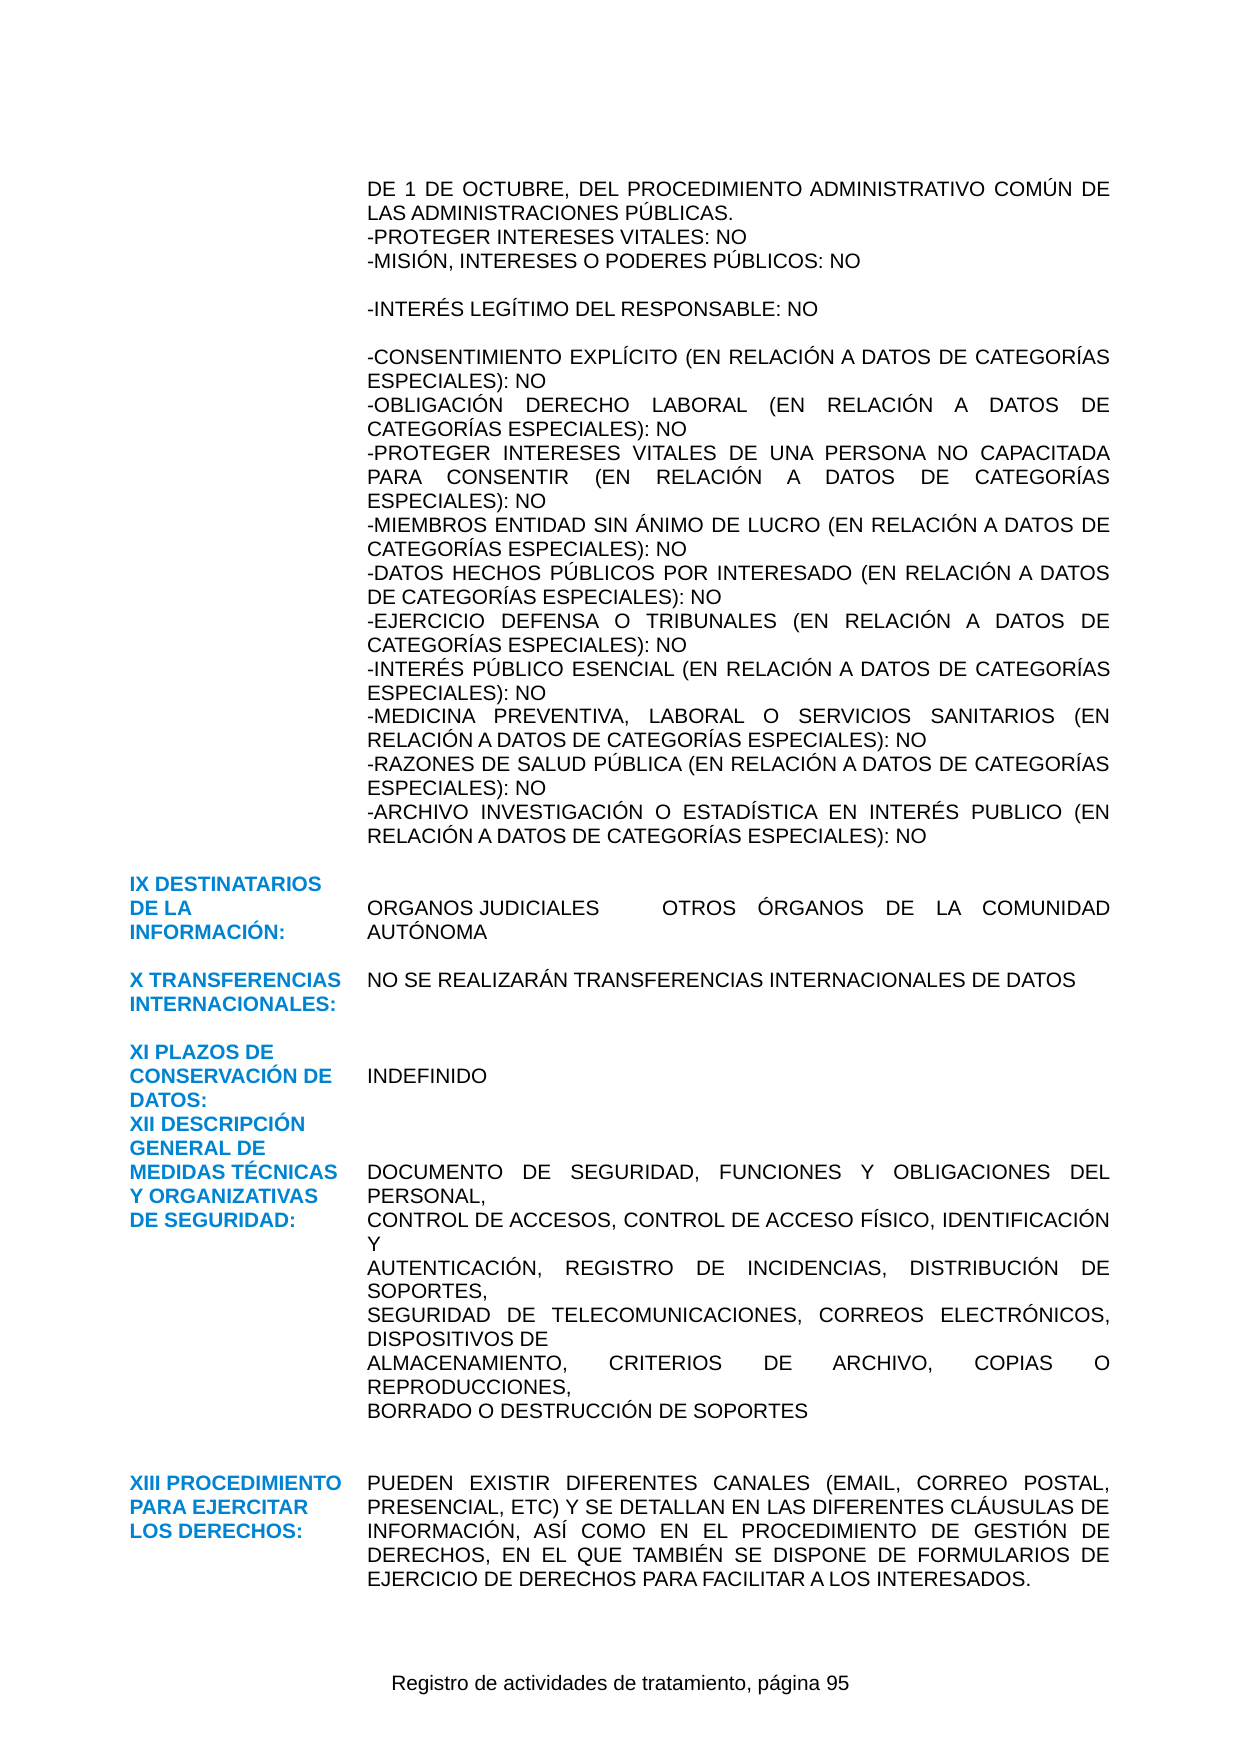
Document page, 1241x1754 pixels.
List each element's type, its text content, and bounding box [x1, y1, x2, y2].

table_cell XIII PROCEDIMIENTO PARA EJERCITAR LOS DERECHOS: [118, 1471, 356, 1615]
table_cell IX DESTINATARIOS DE LA INFORMACIÓN: [118, 872, 356, 968]
table_cell NO SE REALIZARÁN TRANSFERENCIAS INTERNACIONALES DE DATOS [356, 968, 1122, 1040]
table_cell DOCUMENTO DE SEGURIDAD, FUNCIONES Y OBLIGACIONES DEL PERSONAL, CONTROL DE ACCESOS, CONTROL DE ACCESO FÍSICO, IDENTIFICACIÓN Y AUTENTICACIÓN, REGISTRO DE INCIDENCIAS, DISTRIBUCIÓN DE SOPORTES, SEGURIDAD DE TELECOMUNICACIONES, CORREOS ELECTRÓNICOS, DISPOSITIVOS DE ALMACENAMIENTO, CRITERIOS DE ARCHIVO, COPIAS O REPRODUCCIONES, BORRADO O DESTRUCCIÓN DE SOPORTES [356, 1112, 1122, 1471]
table_cell INDEFINIDO [356, 1040, 1122, 1112]
table_cell PUEDEN EXISTIR DIFERENTES CANALES (EMAIL, CORREO POSTAL, PRESENCIAL, ETC) Y SE DETALLAN EN LAS DIFERENTES CLÁUSULAS DE INFORMACIÓN, ASÍ COMO EN EL PROCEDIMIENTO DE GESTIÓN DE DERECHOS, EN EL QUE TAMBIÉN SE DISPONE DE FORMULARIOS DE EJERCICIO DE DERECHOS PARA FACILITAR A LOS INTERESADOS. [356, 1471, 1122, 1615]
table_cell XII DESCRIPCIÓN GENERAL DE MEDIDAS TÉCNICAS Y ORGANIZATIVAS DE SEGURIDAD: [118, 1112, 356, 1471]
table_cell X TRANSFERENCIAS INTERNACIONALES: [118, 968, 356, 1040]
table_cell [118, 177, 356, 872]
table_cell XI PLAZOS DE CONSERVACIÓN DE DATOS: [118, 1040, 356, 1112]
table_cell DE 1 DE OCTUBRE, DEL PROCEDIMIENTO ADMINISTRATIVO COMÚN DE LAS ADMINISTRACIONES PÚBLICAS. -PROTEGER INTERESES VITALES: NO -MISIÓN, INTERESES O PODERES PÚBLICOS: NO -INTERÉS LEGÍTIMO DEL RESPONSABLE: NO -CONSENTIMIENTO EXPLÍCITO (EN RELACIÓN A DATOS DE CATEGORÍAS ESPECIALES): NO -OBLIGACIÓN DERECHO LABORAL (EN RELACIÓN A DATOS DE CATEGORÍAS ESPECIALES): NO -PROTEGER INTERESES VITALES DE UNA PERSONA NO CAPACITADA PARA CONSENTIR (EN RELACIÓN A DATOS DE CATEGORÍAS ESPECIALES): NO -MIEMBROS ENTIDAD SIN ÁNIMO DE LUCRO (EN RELACIÓN A DATOS DE CATEGORÍAS ESPECIALES): NO -DATOS HECHOS PÚBLICOS POR INTERESADO (EN RELACIÓN A DATOS DE CATEGORÍAS ESPECIALES): NO -EJERCICIO DEFENSA O TRIBUNALES (EN RELACIÓN A DATOS DE CATEGORÍAS ESPECIALES): NO -INTERÉS PÚBLICO ESENCIAL (EN RELACIÓN A DATOS DE CATEGORÍAS ESPECIALES): NO -MEDICINA PREVENTIVA, LABORAL O SERVICIOS SANITARIOS (EN RELACIÓN A DATOS DE CATEGORÍAS ESPECIALES): NO -RAZONES DE SALUD PÚBLICA (EN RELACIÓN A DATOS DE CATEGORÍAS ESPECIALES): NO -ARCHIVO INVESTIGACIÓN O ESTADÍSTICA EN INTERÉS PUBLICO (EN RELACIÓN A DATOS DE CATEGORÍAS ESPECIALES): NO [356, 177, 1122, 872]
table_cell ORGANOS JUDICIALES OTROS ÓRGANOS DE LA COMUNIDAD AUTÓNOMA [356, 872, 1122, 968]
